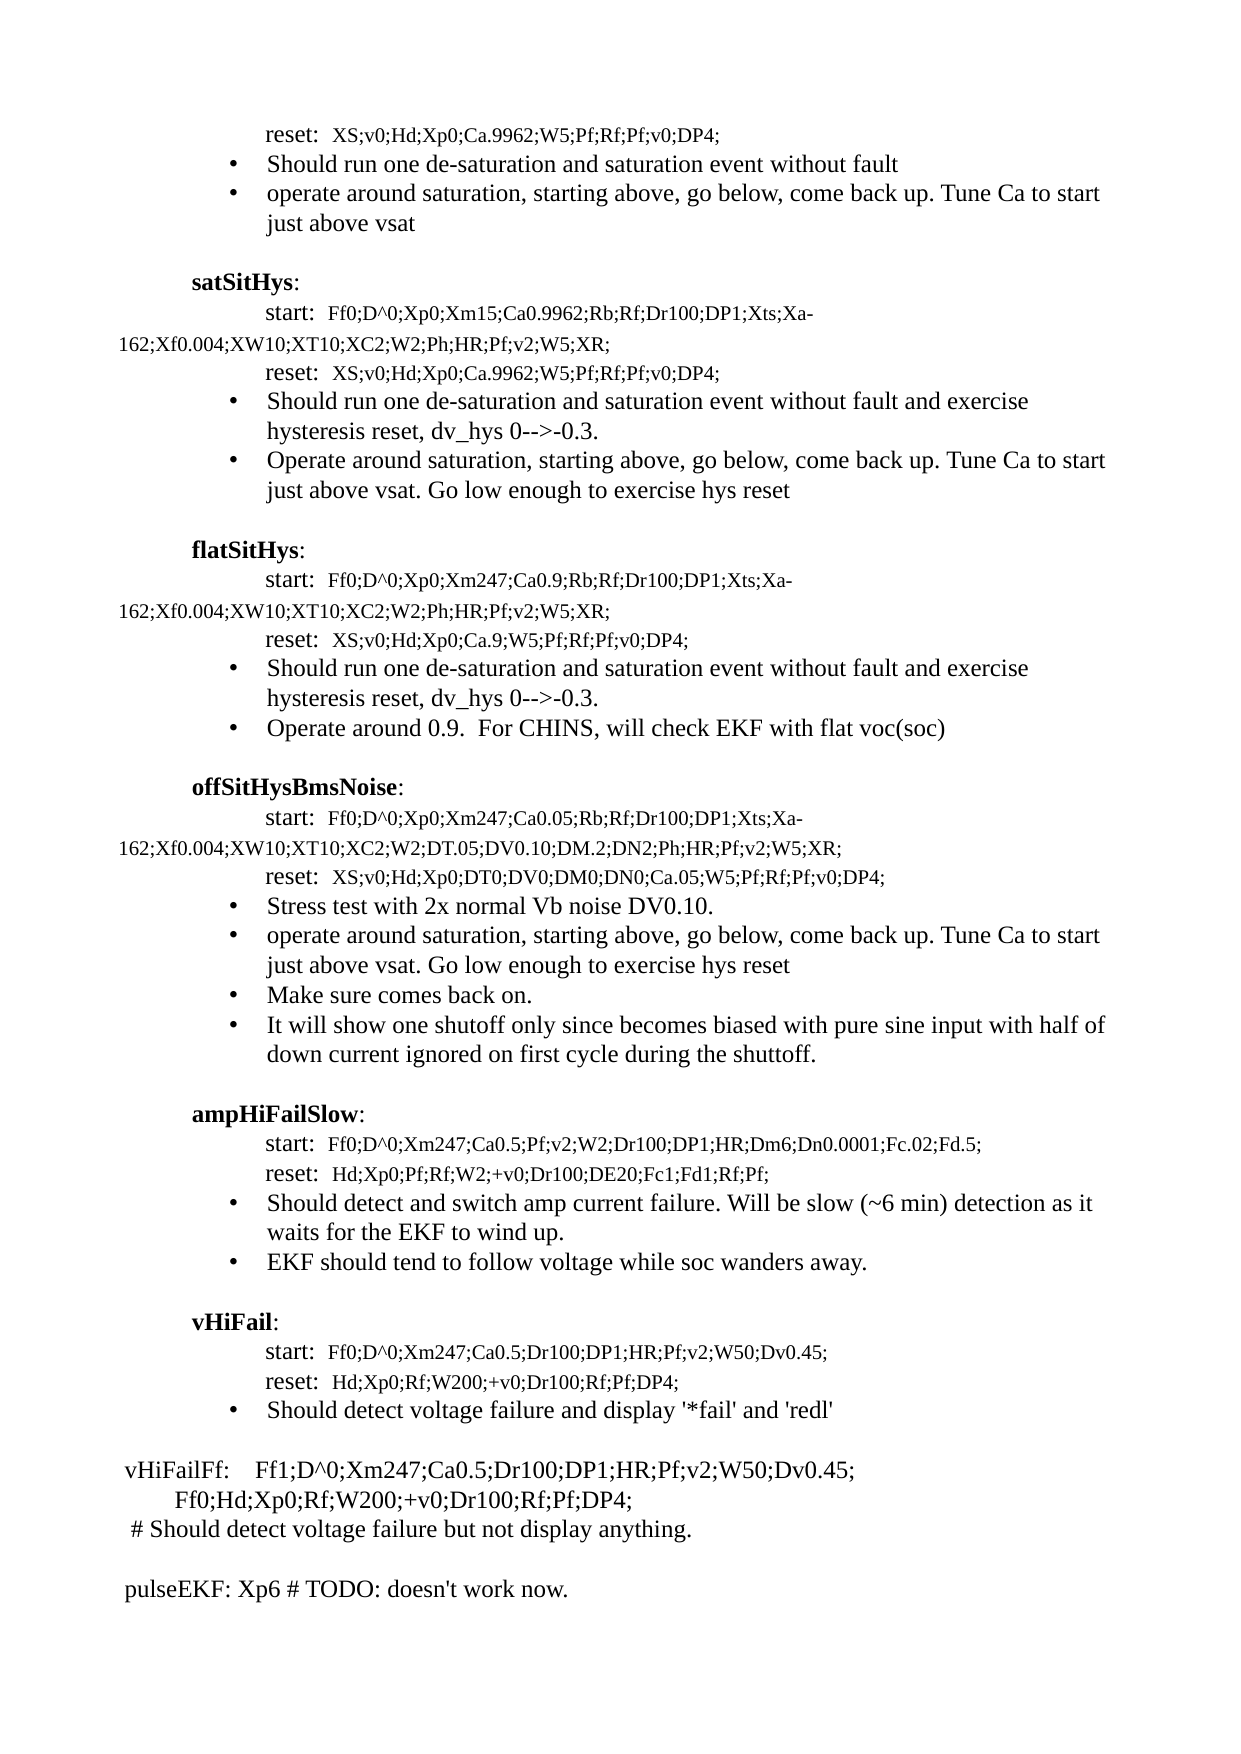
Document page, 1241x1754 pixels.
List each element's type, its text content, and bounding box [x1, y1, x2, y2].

text vHiFail: [118, 1306, 1122, 1335]
text reset: Hd;Xp0;Rf;W200;+v0;Dr100;Rf;Pf;DP4; [118, 1365, 1122, 1395]
text Ff0;Hd;Xp0;Rf;W200;+v0;Dr100;Rf;Pf;DP4; [118, 1484, 1122, 1513]
list operate around saturation, starting above, go below, come back up. Tune Ca to start just above vsat [229, 177, 1122, 237]
list Should run one de-saturation and saturation event without fault and exercise hysteresis reset, dv_hys 0-->-0.3. [229, 385, 1122, 445]
text reset: Hd;Xp0;Pf;Rf;W2;+v0;Dr100;DE20;Fc1;Fd1;Rf;Pf; [118, 1157, 1122, 1187]
text vHiFailFf: Ff1;D^0;Xm247;Ca0.5;Dr100;DP1;HR;Pf;v2;W50;Dv0.45; [118, 1454, 1122, 1484]
list It will show one shutoff only since becomes biased with pure sine input with half of down current ignored on first cycle during the shuttoff. [229, 1009, 1122, 1068]
list Should detect and switch amp current failure. Will be slow (~6 min) detection as it waits for the EKF to wind up. [229, 1187, 1122, 1246]
text pulseEKF: Xp6 # TODO: doesn't work now. [118, 1573, 1122, 1602]
text reset: XS;v0;Hd;Xp0;Ca.9962;W5;Pf;Rf;Pf;v0;DP4; [118, 356, 1122, 385]
text reset: XS;v0;Hd;Xp0;DT0;DV0;DM0;DN0;Ca.05;W5;Pf;Rf;Pf;v0;DP4; [118, 860, 1122, 890]
text reset: XS;v0;Hd;Xp0;Ca.9;W5;Pf;Rf;Pf;v0;DP4; [118, 623, 1122, 652]
list Operate around 0.9. For CHINS, will check EKF with flat voc(soc) [229, 712, 1122, 742]
list Should run one de-saturation and saturation event without fault [229, 148, 1122, 177]
list Operate around saturation, starting above, go below, come back up. Tune Ca to start just above vsat. Go low enough to exercise hys reset [229, 445, 1122, 504]
text flatSitHys: [118, 534, 1122, 563]
text satSitHys: [118, 267, 1122, 296]
text start: Ff0;D^0;Xm247;Ca0.5;Dr100;DP1;HR;Pf;v2;W50;Dv0.45; [118, 1335, 1122, 1365]
list Stress test with 2x normal Vb noise DV0.10. [229, 890, 1122, 920]
text offSitHysBmsNoise: [118, 771, 1122, 801]
text ampHiFailSlow: [118, 1098, 1122, 1127]
list Should run one de-saturation and saturation event without fault and exercise hysteresis reset, dv_hys 0-->-0.3. [229, 652, 1122, 712]
text start: Ff0;D^0;Xm247;Ca0.5;Pf;v2;W2;Dr100;DP1;HR;Dm6;Dn0.0001;Fc.02;Fd.5; [118, 1127, 1122, 1157]
text start: Ff0;D^0;Xp0;Xm247;Ca0.9;Rb;Rf;Dr100;DP1;Xts;Xa-162;Xf0.004;XW10;XT10;XC2;W2;Ph;HR;Pf;v2;W5;XR; [118, 563, 1122, 623]
list EKF should tend to follow voltage while soc wanders away. [229, 1246, 1122, 1276]
list Make sure comes back on. [229, 979, 1122, 1009]
list Should detect voltage failure and display '*fail' and 'redl' [229, 1395, 1122, 1424]
text reset: XS;v0;Hd;Xp0;Ca.9962;W5;Pf;Rf;Pf;v0;DP4; [118, 118, 1122, 148]
text start: Ff0;D^0;Xp0;Xm15;Ca0.9962;Rb;Rf;Dr100;DP1;Xts;Xa-162;Xf0.004;XW10;XT10;XC2;W2;Ph;HR;Pf;v2;W5;XR; [118, 296, 1122, 356]
text start: Ff0;D^0;Xp0;Xm247;Ca0.05;Rb;Rf;Dr100;DP1;Xts;Xa-162;Xf0.004;XW10;XT10;XC2;W2;DT.05;DV0.10;DM.2;DN2;Ph;HR;Pf;v2;W5;XR; [118, 801, 1122, 860]
text # Should detect voltage failure but not display anything. [118, 1513, 1122, 1543]
list operate around saturation, starting above, go below, come back up. Tune Ca to start just above vsat. Go low enough to exercise hys reset [229, 920, 1122, 979]
